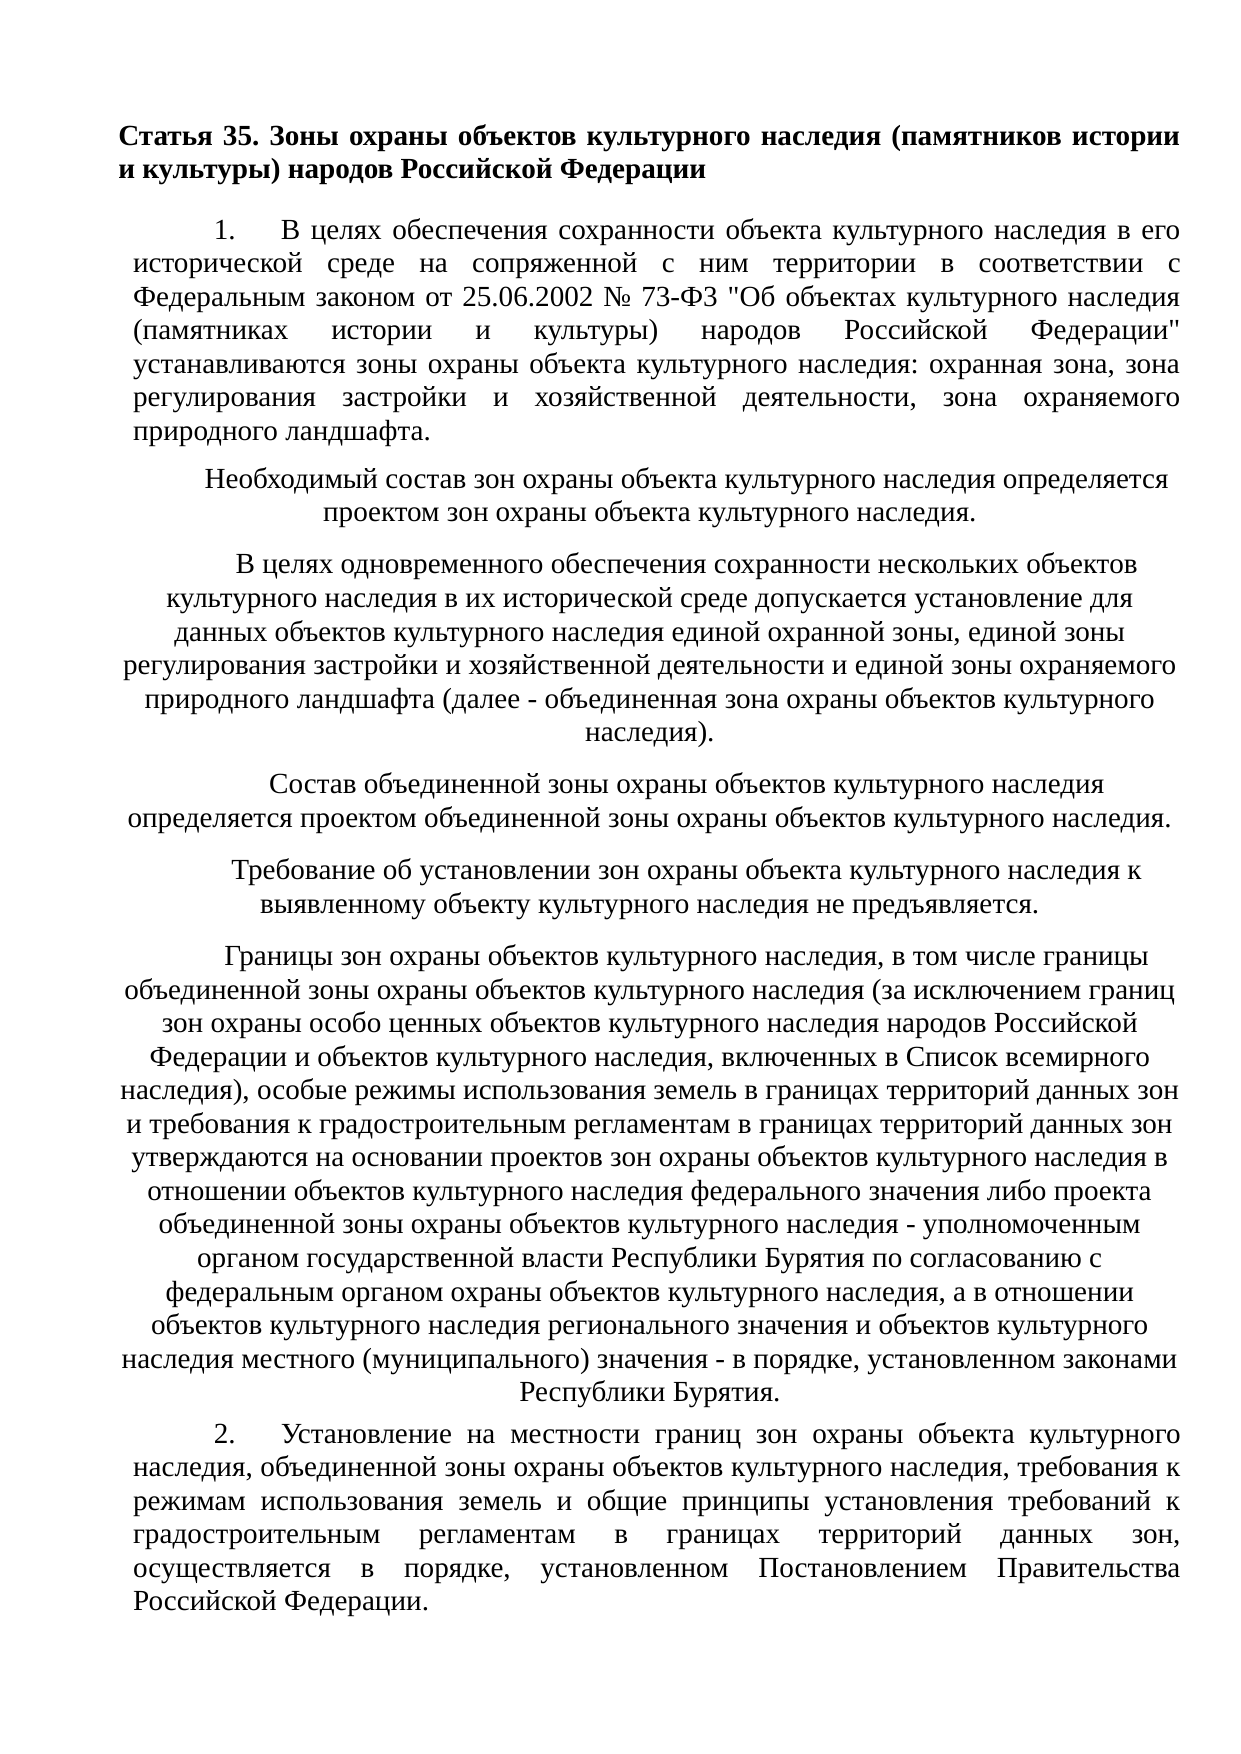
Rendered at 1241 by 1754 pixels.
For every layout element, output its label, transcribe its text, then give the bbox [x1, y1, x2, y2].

text Границы зон охраны объектов культурного наследия, в том числе границы объединенной зоны охраны объектов культурного наследия (за исключением границ зон охраны особо ценных объектов культурного наследия народов Российской Федерации и объектов культурного наследия, включенных в Список всемирного наследия), особые режимы использования земель в границах территорий данных зон и требования к градостроительным регламентам в границах территорий данных зон утверждаются на основании проектов зон охраны объектов культурного наследия в отношении объектов культурного наследия федерального значения либо проекта объединенной зоны охраны объектов культурного наследия - уполномоченным органом государственной власти Республики Бурятия по согласованию с федеральным органом охраны объектов культурного наследия, а в отношении объектов культурного наследия регионального значения и объектов культурного наследия местного (муниципального) значения - в порядке, установленном законами Республики Бурятия. [118, 938, 1181, 1408]
text Необходимый состав зон охраны объекта культурного наследия определяется проектом зон охраны объекта культурного наследия. [118, 461, 1181, 528]
list В целях обеспечения сохранности объекта культурного наследия в его исторической среде на сопряженной с ним территории в соответствии с Федеральным законом от 25.06.2002 № 73-Ф3 "Об объектах культурного наследия (памятниках истории и культуры) народов Российской Федерации" устанавливаются зоны охраны объекта культурного наследия: охранная зона, зона регулирования застройки и хозяйственной деятельности, зона охраняемого природного ландшафта. [133, 212, 1181, 447]
text Требование об установлении зон охраны объекта культурного наследия к выявленному объекту культурного наследия не предъявляется. [118, 852, 1181, 919]
list Установление на местности границ зон охраны объекта культурного наследия, объединенной зоны охраны объектов культурного наследия, требования к режимам использования земель и общие принципы установления требований к градостроительным регламентам в границах территорий данных зон, осуществляется в порядке, установленном Постановлением Правительства Российской Федерации. [133, 1416, 1181, 1617]
text В целях одновременного обеспечения сохранности нескольких объектов культурного наследия в их исторической среде допускается установление для данных объектов культурного наследия единой охранной зоны, единой зоны регулирования застройки и хозяйственной деятельности и единой зоны охраняемого природного ландшафта (далее - объединенная зона охраны объектов культурного наследия). [118, 547, 1181, 748]
text Состав объединенной зоны охраны объектов культурного наследия определяется проектом объединенной зоны охраны объектов культурного наследия. [118, 767, 1181, 834]
subtitle Статья 35. Зоны охраны объектов культурного наследия (памятников истории и культуры) народов Российской Федерации [118, 118, 1181, 185]
